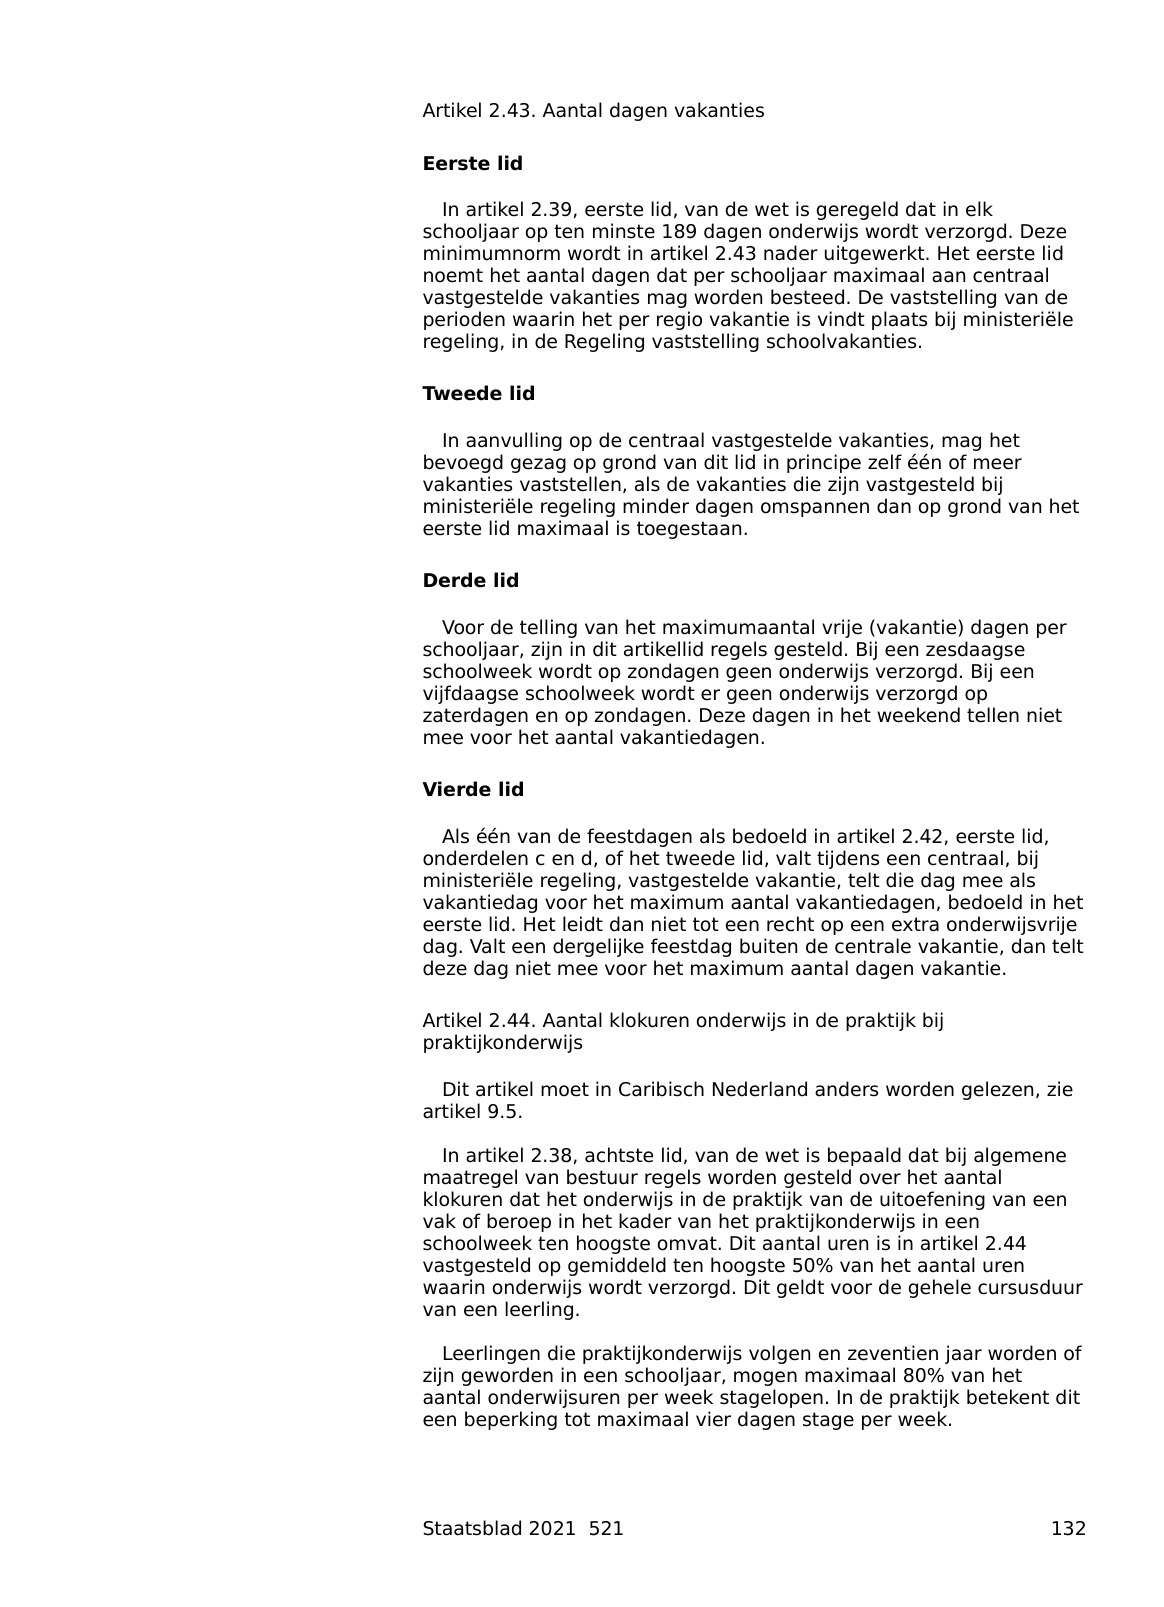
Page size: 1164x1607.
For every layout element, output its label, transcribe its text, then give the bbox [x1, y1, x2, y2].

subtitle Derde lid [422, 570, 1087, 592]
subtitle Vierde lid [422, 779, 1087, 801]
subtitle Tweede lid [422, 383, 1087, 405]
text In artikel 2.38, achtste lid, van de wet is bepaald dat bij algemene maatregel van bestuur regels worden gesteld over het aantal klokuren dat het onderwijs in de praktijk van de uitoefening van een vak of beroep in het kader van het praktijkonderwijs in een schoolweek ten hoogste omvat. Dit aantal uren is in artikel 2.44 vastgesteld op gemiddeld ten hoogste 50% van het aantal uren waarin onderwijs wordt verzorgd. Dit geldt voor de gehele cursusduur van een leerling. [422, 1145, 1087, 1321]
text Dit artikel moet in Caribisch Nederland anders worden gelezen, zie artikel 9.5. [422, 1079, 1087, 1123]
text In artikel 2.39, eerste lid, van de wet is geregeld dat in elk schooljaar op ten minste 189 dagen onderwijs wordt verzorgd. Deze minimumnorm wordt in artikel 2.43 nader uitgewerkt. Het eerste lid noemt het aantal dagen dat per schooljaar maximaal aan centraal vastgestelde vakanties mag worden besteed. De vaststelling van de perioden waarin het per regio vakantie is vindt plaats bij ministeriële regeling, in de Regeling vaststelling schoolvakanties. [422, 199, 1087, 353]
text Leerlingen die praktijkonderwijs volgen en zeventien jaar worden of zijn geworden in een schooljaar, mogen maximaal 80% van het aantal onderwijsuren per week stagelopen. In de praktijk betekent dit een beperking tot maximaal vier dagen stage per week. [422, 1343, 1087, 1431]
text Als één van de feestdagen als bedoeld in artikel 2.42, eerste lid, onderdelen c en d, of het tweede lid, valt tijdens een centraal, bij ministeriële regeling, vastgestelde vakantie, telt die dag mee als vakantiedag voor het maximum aantal vakantiedagen, bedoeld in het eerste lid. Het leidt dan niet tot een recht op een extra onderwijsvrije dag. Valt een dergelijke feestdag buiten de centrale vakantie, dan telt deze dag niet mee voor het maximum aantal dagen vakantie. [422, 826, 1087, 980]
subtitle Eerste lid [422, 152, 1087, 174]
subtitle Artikel 2.44. Aantal klokuren onderwijs in de praktijk bij praktijkonderwijs [422, 1010, 1087, 1054]
subtitle Artikel 2.43. Aantal dagen vakanties [422, 100, 1087, 122]
text Voor de telling van het maximumaantal vrije (vakantie) dagen per schooljaar, zijn in dit artikellid regels gesteld. Bij een zesdaagse schoolweek wordt op zondagen geen onderwijs verzorgd. Bij een vijfdaagse schoolweek wordt er geen onderwijs verzorgd op zaterdagen en op zondagen. Deze dagen in het weekend tellen niet mee voor het aantal vakantiedagen. [422, 617, 1087, 749]
text In aanvulling op de centraal vastgestelde vakanties, mag het bevoegd gezag op grond van dit lid in principe zelf één of meer vakanties vaststellen, als de vakanties die zijn vastgesteld bij ministeriële regeling minder dagen omspannen dan op grond van het eerste lid maximaal is toegestaan. [422, 430, 1087, 540]
